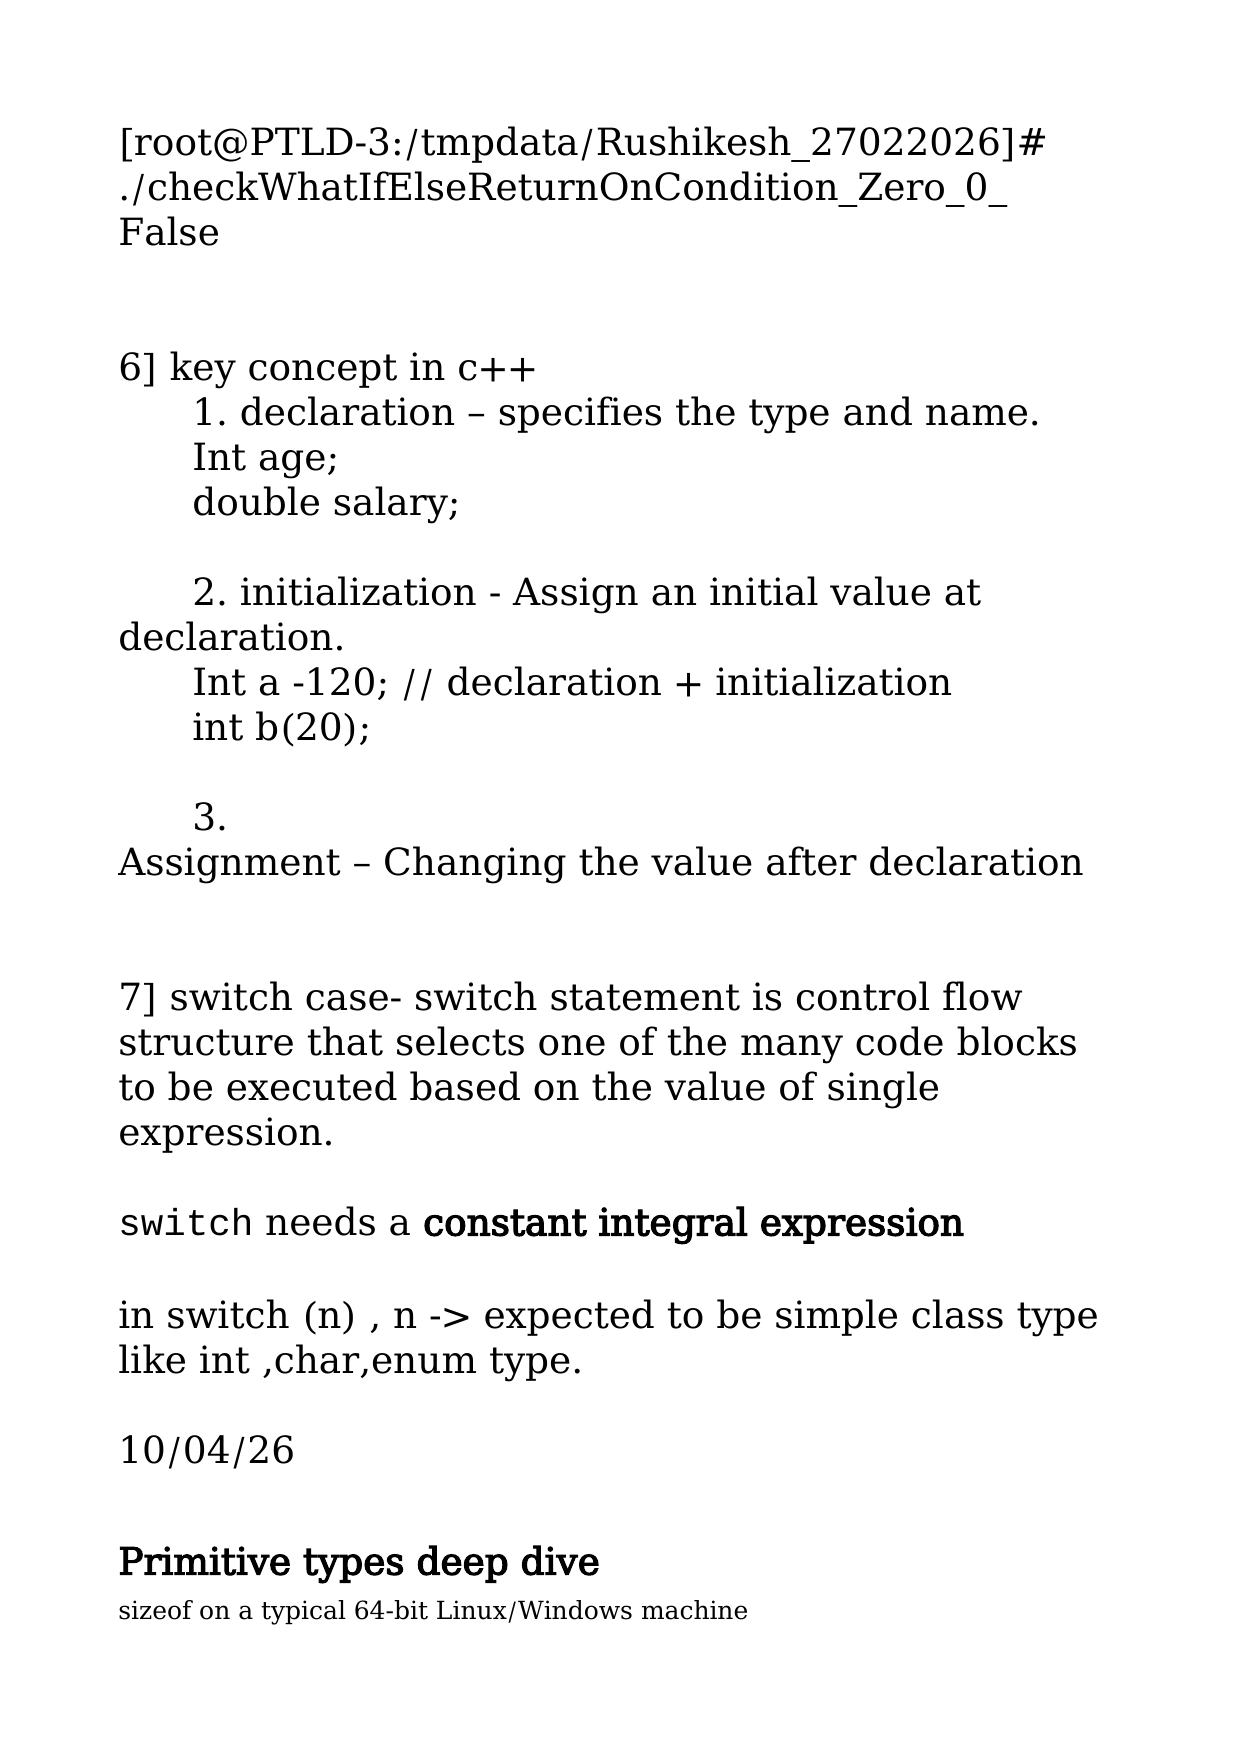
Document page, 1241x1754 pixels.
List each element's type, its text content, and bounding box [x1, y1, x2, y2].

text False [118, 208, 1122, 253]
text 6] key concept in c++ [118, 343, 1122, 388]
text sizeof on a typical 64-bit Linux/Windows machine [118, 1595, 1122, 1625]
subtitle Primitive types deep dive [118, 1537, 1122, 1582]
text 3. [118, 793, 1122, 838]
text in switch (n) , n -> expected to be simple class type like int ,char,enum type. [118, 1292, 1122, 1382]
text double salary; [118, 478, 1122, 523]
text 1. declaration – specifies the type and name. [118, 388, 1122, 433]
text 7] switch case- switch statement is control flow structure that selects one of the many code blocks to be executed based on the value of single expression. [118, 973, 1122, 1153]
text [root@PTLD-3:/tmpdata/Rushikesh_27022026]# ./checkWhatIfElseReturnOnCondition_Zero_0_ [118, 118, 1122, 208]
text int b(20); [118, 703, 1122, 748]
text Assignment – Changing the value after declaration [118, 838, 1122, 883]
text Int a -120; // declaration + initialization [118, 658, 1122, 703]
text 10/04/26 [118, 1427, 1122, 1472]
text 2. initialization - Assign an initial value at declaration. [118, 568, 1122, 658]
text switch needs a constant integral expression [118, 1198, 1122, 1247]
text Int age; [118, 433, 1122, 478]
